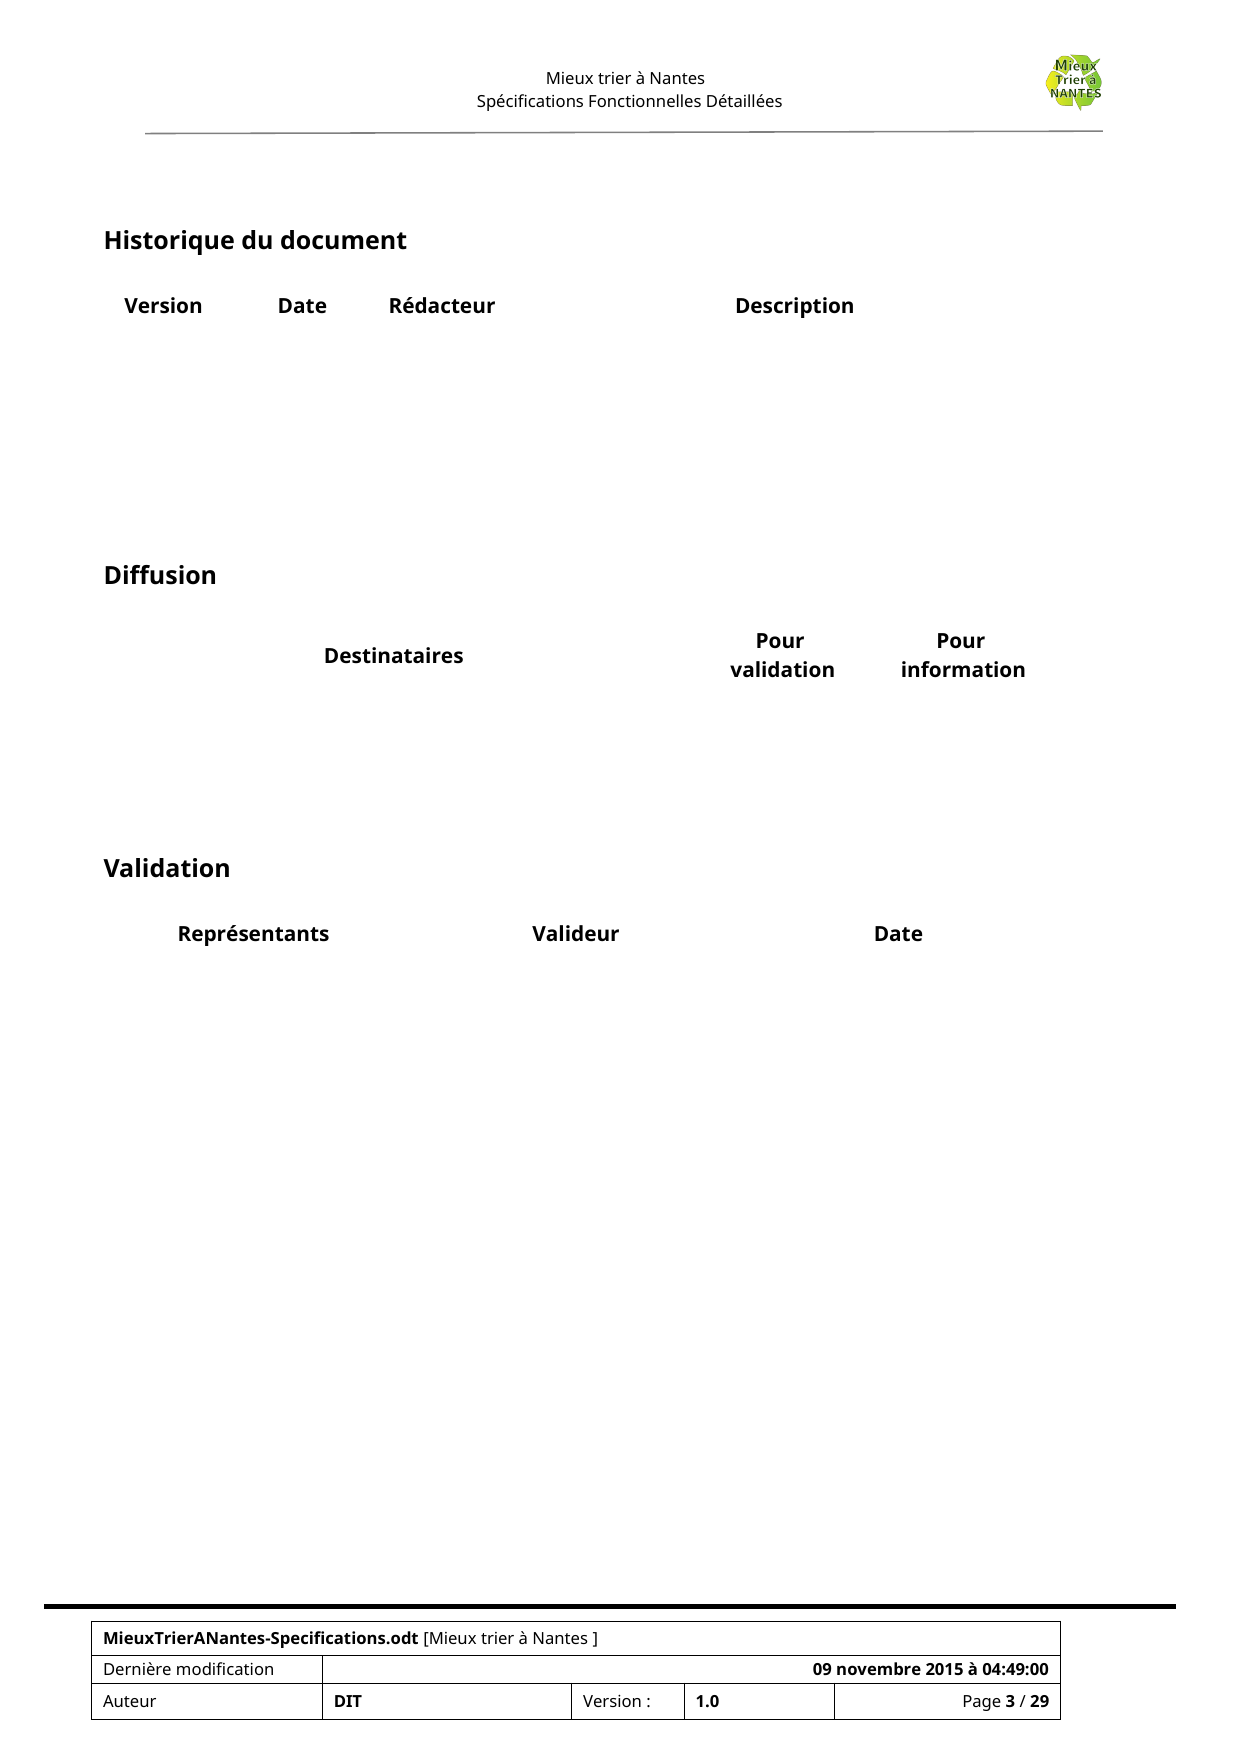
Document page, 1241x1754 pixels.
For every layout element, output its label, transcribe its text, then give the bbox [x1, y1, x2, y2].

table_cell [415, 948, 737, 976]
table_header Valideur [415, 919, 737, 948]
table_header Date [737, 919, 1059, 948]
table_header Représentants [92, 919, 414, 948]
table_cell [871, 740, 1056, 769]
subtitle Historique du document [103, 223, 1152, 257]
table_cell [235, 371, 369, 396]
subtitle Diffusion [103, 558, 1152, 592]
table_cell [93, 740, 584, 769]
table_cell [92, 371, 234, 396]
table_cell [92, 976, 414, 1005]
table_cell [871, 684, 1056, 712]
table_cell [93, 684, 584, 712]
table_header Pour information [871, 627, 1056, 683]
table_cell [92, 948, 414, 976]
table_cell [235, 422, 369, 447]
table_cell [737, 948, 1059, 976]
table_cell [694, 684, 871, 712]
table_cell [415, 976, 737, 1005]
table_cell [92, 320, 234, 345]
table_cell [235, 396, 369, 422]
table_cell [584, 684, 694, 712]
table_header Description [514, 291, 1075, 320]
table_cell [514, 345, 1075, 371]
table_cell [694, 712, 871, 740]
table_cell [514, 396, 1075, 422]
table_cell [93, 712, 584, 740]
table_cell [370, 422, 514, 447]
subtitle Validation [103, 851, 1152, 885]
table_header Date [235, 291, 369, 320]
table_cell [584, 712, 694, 740]
table_cell [235, 320, 369, 345]
table_cell [514, 422, 1075, 447]
table_cell [92, 345, 234, 371]
table_header Version [92, 291, 234, 320]
table_cell [737, 976, 1059, 1005]
table_cell [370, 320, 514, 345]
table_cell [584, 740, 694, 769]
table_cell [514, 320, 1075, 345]
table_header Destinataires [93, 627, 694, 683]
table_cell [92, 422, 234, 447]
table_cell [694, 740, 871, 769]
table_cell [92, 396, 234, 422]
table_cell [370, 371, 514, 396]
table_header Rédacteur [370, 291, 514, 320]
table_cell [235, 345, 369, 371]
table_header Pour validation [694, 627, 871, 683]
table_cell [871, 712, 1056, 740]
table_cell [370, 345, 514, 371]
table_cell [370, 396, 514, 422]
picture [1044, 52, 1104, 112]
table_cell [514, 371, 1075, 396]
